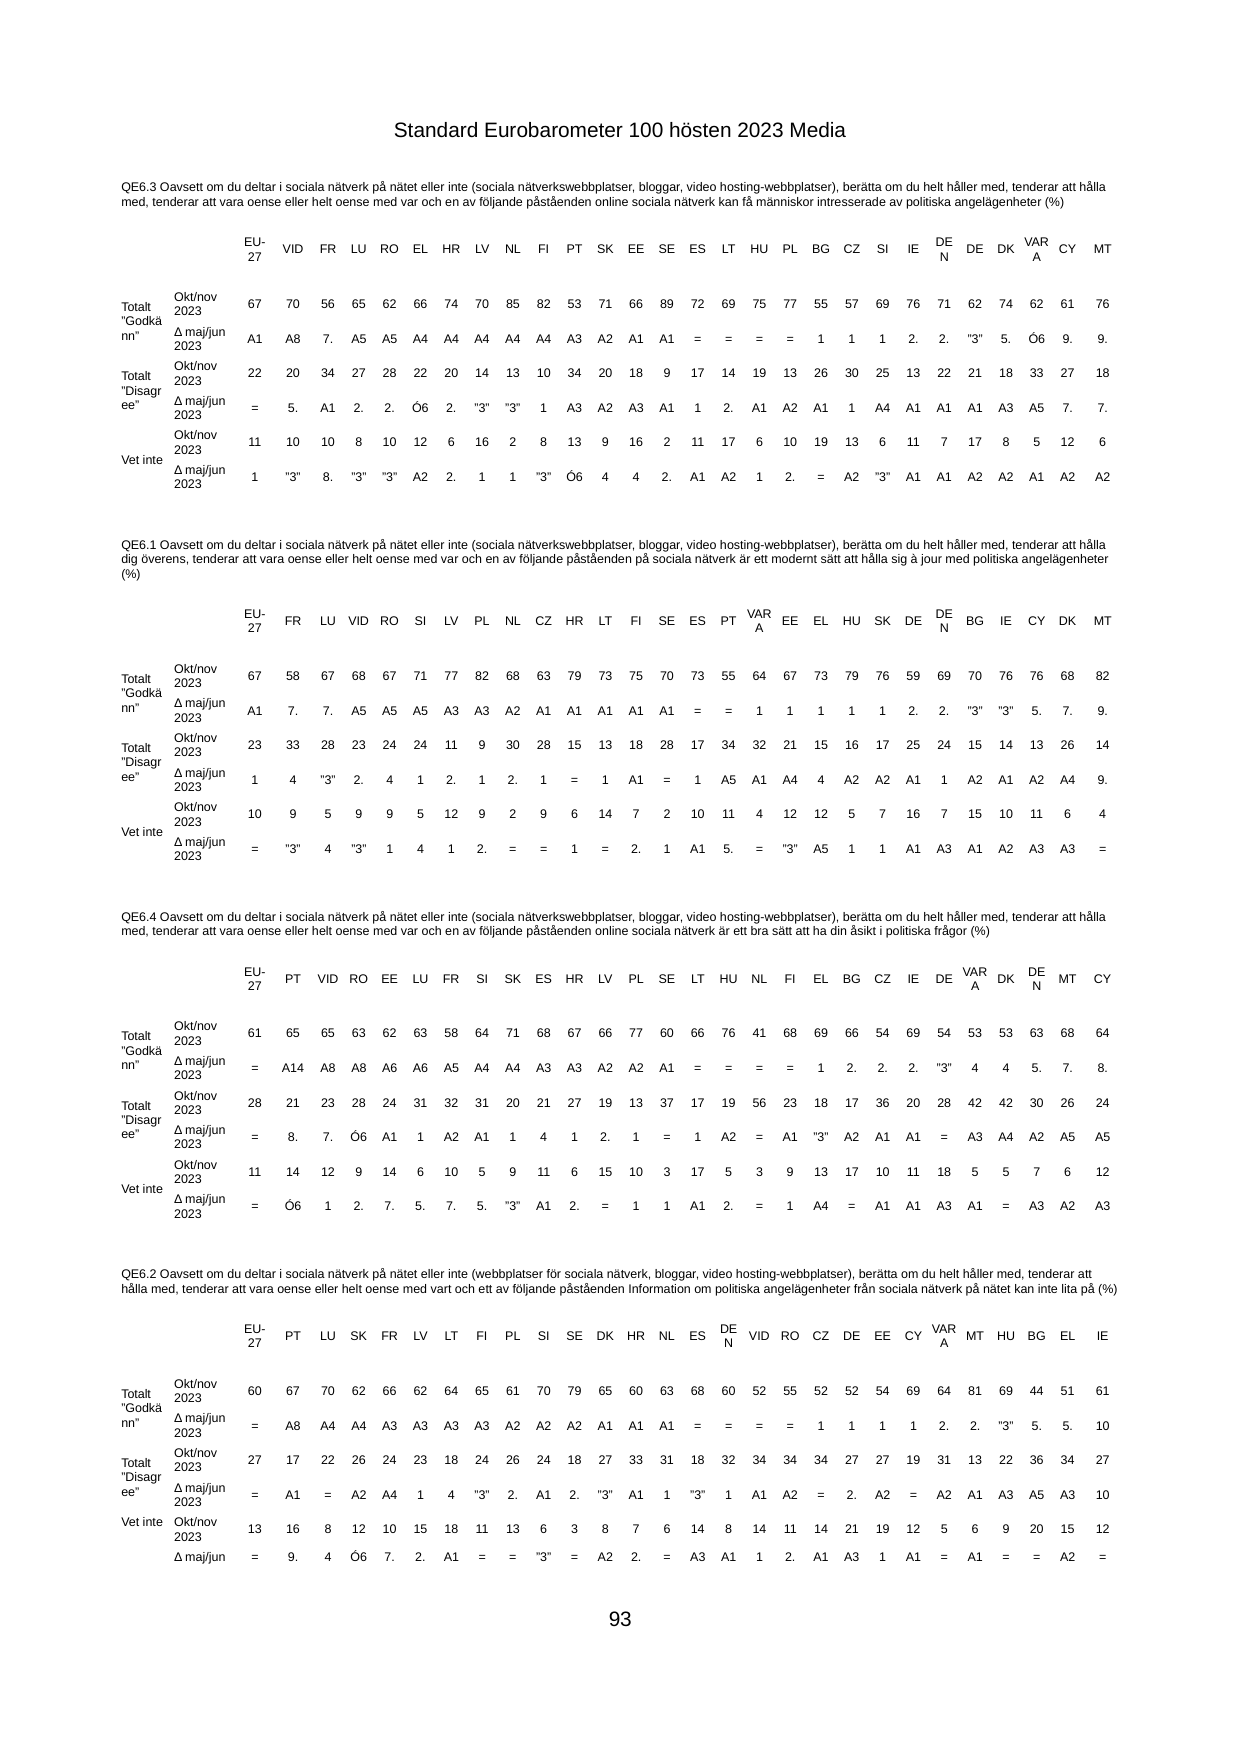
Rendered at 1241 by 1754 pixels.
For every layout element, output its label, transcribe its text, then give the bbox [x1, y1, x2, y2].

table_cell А2 [590, 1051, 621, 1085]
table_cell 4 [374, 762, 405, 797]
table_cell DE [898, 604, 928, 638]
table_cell [1021, 494, 1052, 514]
table_cell 10 [775, 425, 805, 459]
table_cell = [651, 1120, 682, 1154]
table_cell 2. [466, 831, 497, 866]
table_cell А3 [466, 1408, 497, 1443]
table_cell [528, 266, 559, 287]
table_cell 54 [867, 1016, 898, 1051]
table_cell А8 [343, 1051, 374, 1085]
table_cell 2. [436, 762, 466, 797]
table_cell А2 [590, 390, 621, 425]
table_cell [744, 1299, 774, 1319]
table_cell [867, 941, 898, 961]
table_cell CZ [528, 604, 559, 638]
table_cell [313, 514, 343, 534]
table_cell [559, 866, 590, 886]
table_cell [775, 866, 805, 886]
table_cell А1 [805, 1546, 836, 1567]
table_cell 61 [1083, 1374, 1122, 1408]
table_cell Totalt ”Disagree” [118, 1443, 171, 1512]
table_cell [929, 1224, 959, 1244]
table_cell А3 [405, 1408, 436, 1443]
table_cell 24 [528, 1443, 559, 1477]
table_cell 17 [713, 425, 744, 459]
table_cell ”3” [867, 460, 898, 494]
table_cell [836, 886, 867, 906]
table_cell = [590, 1189, 621, 1223]
table_cell 73 [590, 659, 621, 693]
table_cell 1 [651, 1189, 682, 1223]
table_cell А2 [929, 1477, 959, 1512]
table_cell 17 [836, 1085, 867, 1120]
table_cell 73 [805, 659, 836, 693]
table_cell 64 [929, 1374, 959, 1408]
table_cell 8 [590, 1512, 621, 1546]
table_cell EL [1052, 1319, 1083, 1353]
table_cell 13 [1021, 728, 1052, 762]
table_cell А2 [559, 1408, 590, 1443]
table_cell = [1083, 831, 1122, 866]
table_cell 69 [990, 1374, 1021, 1408]
table_cell 1 [836, 390, 867, 425]
table_cell [559, 1353, 590, 1373]
table_cell [651, 1299, 682, 1319]
table_cell [744, 584, 774, 604]
table_cell DK [590, 1319, 621, 1353]
table_cell 5 [466, 1154, 497, 1189]
table_cell 79 [836, 659, 867, 693]
table_cell 26 [805, 356, 836, 390]
table_cell 1 [867, 693, 898, 728]
table_cell 11 [898, 1154, 928, 1189]
table_cell [466, 638, 497, 658]
table_cell LT [436, 1319, 466, 1353]
table_cell [836, 212, 867, 232]
table_cell 2. [898, 321, 928, 356]
table_cell 79 [559, 659, 590, 693]
table_cell 76 [898, 287, 928, 321]
table_cell 5 [836, 797, 867, 831]
table_cell 13 [898, 356, 928, 390]
table_cell = [236, 1189, 273, 1223]
table_cell Δ maj/jun 2023 [171, 460, 236, 494]
table_cell PL [497, 1319, 528, 1353]
table_cell 1 [466, 762, 497, 797]
table_cell FI [528, 232, 559, 266]
table_cell 10 [1083, 1408, 1122, 1443]
table_cell Ó6 [273, 1189, 312, 1223]
table_cell [836, 1244, 867, 1264]
table_cell [621, 996, 651, 1016]
table_cell [805, 494, 836, 514]
table_cell [559, 1299, 590, 1319]
table_cell LU [313, 1319, 343, 1353]
table_cell [405, 514, 436, 534]
table_cell 17 [959, 425, 990, 459]
table_cell 2. [621, 831, 651, 866]
table_cell 4 [313, 1546, 343, 1567]
table_cell [590, 866, 621, 886]
table_cell 2. [836, 1051, 867, 1085]
table_cell SE [651, 604, 682, 638]
table_cell EE [867, 1319, 898, 1353]
table_cell Okt/nov 2023 [171, 425, 236, 459]
table_cell 1 [867, 831, 898, 866]
table_cell [466, 886, 497, 906]
table_cell [273, 266, 312, 287]
table_cell ”3” [990, 1408, 1021, 1443]
table_cell 19 [744, 356, 774, 390]
table_cell FR [374, 1319, 405, 1353]
table_cell А5 [436, 1051, 466, 1085]
table_cell [836, 1224, 867, 1244]
table_cell 55 [775, 1374, 805, 1408]
table_cell 1 [929, 762, 959, 797]
table_cell [1083, 941, 1122, 961]
table_cell [682, 266, 713, 287]
table_cell [621, 1224, 651, 1244]
table_cell [959, 1299, 990, 1319]
table_cell 16 [898, 797, 928, 831]
table_cell 27 [1052, 356, 1083, 390]
table_cell [343, 941, 374, 961]
table_cell 70 [959, 659, 990, 693]
table_cell А1 [898, 831, 928, 866]
table_cell [805, 266, 836, 287]
table_cell 7. [273, 693, 312, 728]
table_cell = [682, 321, 713, 356]
table_cell [528, 866, 559, 886]
table_cell [929, 584, 959, 604]
table_cell [436, 584, 466, 604]
table_cell 68 [1052, 1016, 1083, 1051]
table_cell [713, 941, 744, 961]
table_cell HR [559, 604, 590, 638]
table_cell [836, 1353, 867, 1373]
table_cell 24 [405, 728, 436, 762]
table_cell 14 [713, 356, 744, 390]
table_cell 76 [1083, 287, 1122, 321]
table_cell ”3” [497, 1189, 528, 1223]
table_cell 15 [590, 1154, 621, 1189]
table_cell [313, 494, 343, 514]
table_cell [959, 494, 990, 514]
table_cell [898, 1224, 928, 1244]
table_cell LT [682, 961, 713, 996]
table_cell PL [621, 961, 651, 996]
table_cell 4 [313, 831, 343, 866]
table_cell 71 [929, 287, 959, 321]
table_cell 8 [343, 425, 374, 459]
table_cell 13 [621, 1085, 651, 1120]
table_cell [929, 514, 959, 534]
table_cell 20 [436, 356, 466, 390]
table_cell 68 [775, 1016, 805, 1051]
table_cell А1 [959, 390, 990, 425]
table_cell 10 [273, 425, 312, 459]
table_cell [744, 514, 774, 534]
table_cell [1083, 494, 1122, 514]
table_cell 2. [621, 1546, 651, 1567]
table_cell [1021, 1224, 1052, 1244]
table_cell NL [744, 961, 774, 996]
table_cell [590, 514, 621, 534]
table_cell 63 [405, 1016, 436, 1051]
table_cell 6 [559, 1154, 590, 1189]
table_cell 13 [805, 1154, 836, 1189]
table_cell 52 [744, 1374, 774, 1408]
table_cell А1 [651, 693, 682, 728]
table_cell [621, 1353, 651, 1373]
table_cell А4 [528, 321, 559, 356]
table_cell [171, 1299, 236, 1319]
table_cell 1 [436, 831, 466, 866]
table_cell Δ maj/jun 2023 [171, 1408, 236, 1443]
table_cell [466, 514, 497, 534]
table_cell [118, 494, 171, 514]
table_cell 24 [374, 1085, 405, 1120]
table_cell [590, 638, 621, 658]
table_cell [744, 886, 774, 906]
table_cell Ó6 [559, 460, 590, 494]
table_cell SI [405, 604, 436, 638]
table_cell 20 [898, 1085, 928, 1120]
table_cell 73 [682, 659, 713, 693]
table_cell = [559, 762, 590, 797]
table_cell 2. [867, 1051, 898, 1085]
table_cell А4 [497, 1051, 528, 1085]
table_cell [374, 941, 405, 961]
table_cell А1 [867, 1189, 898, 1223]
table_cell [775, 494, 805, 514]
table_cell SK [590, 232, 621, 266]
table_cell 68 [528, 1016, 559, 1051]
table_cell [713, 1299, 744, 1319]
table_cell [867, 1224, 898, 1244]
table_cell [867, 1353, 898, 1373]
table_cell LT [713, 232, 744, 266]
table_cell 17 [682, 356, 713, 390]
table_cell Okt/nov 2023 [171, 1374, 236, 1408]
table_cell [374, 1244, 405, 1264]
table_cell [171, 212, 236, 232]
table_cell 22 [929, 356, 959, 390]
table_cell [436, 1224, 466, 1244]
table_cell 62 [405, 1374, 436, 1408]
table_cell = [744, 1120, 774, 1154]
table_cell 17 [867, 728, 898, 762]
table_cell ”3” [466, 390, 497, 425]
table_cell 10 [374, 425, 405, 459]
table_cell 7 [1021, 1154, 1052, 1189]
table_cell = [497, 831, 528, 866]
table_cell [466, 1244, 497, 1264]
table_cell [805, 1353, 836, 1373]
table_cell 70 [313, 1374, 343, 1408]
table_cell 74 [436, 287, 466, 321]
table_cell 7 [621, 1512, 651, 1546]
table_cell 66 [374, 1374, 405, 1408]
table_cell 14 [805, 1512, 836, 1546]
table_cell 1 [374, 831, 405, 866]
table_cell EL [805, 961, 836, 996]
table_cell [559, 212, 590, 232]
table_cell 52 [805, 1374, 836, 1408]
table_cell [959, 212, 990, 232]
table_cell [171, 941, 236, 961]
table_cell [959, 996, 990, 1016]
table_cell [651, 638, 682, 658]
table_cell 23 [775, 1085, 805, 1120]
table_cell 82 [466, 659, 497, 693]
table_cell 12 [1083, 1512, 1122, 1546]
table_cell А1 [898, 390, 928, 425]
table_cell 5. [1021, 693, 1052, 728]
table_cell [590, 1353, 621, 1373]
table_cell А1 [959, 1546, 990, 1567]
table_cell 6 [559, 797, 590, 831]
table_cell 67 [775, 659, 805, 693]
table_cell 67 [559, 1016, 590, 1051]
table_cell ”3” [682, 1477, 713, 1512]
table_cell 20 [497, 1085, 528, 1120]
table_cell 10 [990, 797, 1021, 831]
table_cell 7 [621, 797, 651, 831]
table_cell 71 [590, 287, 621, 321]
table_cell [590, 1244, 621, 1264]
table_cell 2. [898, 1051, 928, 1085]
table_cell ”3” [805, 1120, 836, 1154]
table_cell [990, 866, 1021, 886]
table_cell А1 [775, 1120, 805, 1154]
table_cell 6 [436, 425, 466, 459]
table_cell [713, 886, 744, 906]
table_cell 62 [343, 1374, 374, 1408]
table_cell [497, 866, 528, 886]
table_cell [171, 1244, 236, 1264]
table_cell [497, 514, 528, 534]
table_cell 2. [713, 1189, 744, 1223]
table_cell [559, 638, 590, 658]
table_cell 34 [313, 356, 343, 390]
table_cell 71 [405, 659, 436, 693]
table_cell Totalt ”Godkänn” [118, 1374, 171, 1443]
table_cell PT [559, 232, 590, 266]
table_cell [236, 1353, 273, 1373]
table_cell 15 [559, 728, 590, 762]
table_cell [171, 494, 236, 514]
table_cell [898, 996, 928, 1016]
table_cell 26 [343, 1443, 374, 1477]
table_cell [836, 266, 867, 287]
table_cell 12 [313, 1154, 343, 1189]
table_cell 2 [651, 797, 682, 831]
table_cell LU [405, 961, 436, 996]
table_cell [651, 941, 682, 961]
table_cell 6 [959, 1512, 990, 1546]
table_cell 27 [836, 1443, 867, 1477]
table_cell [343, 212, 374, 232]
table_cell [118, 638, 171, 658]
table_cell [929, 941, 959, 961]
table_cell SK [343, 1319, 374, 1353]
table_cell 69 [929, 659, 959, 693]
table_cell [374, 638, 405, 658]
table_cell [273, 996, 312, 1016]
table_cell 66 [682, 1016, 713, 1051]
table_cell 60 [713, 1374, 744, 1408]
table_cell 4 [1083, 797, 1122, 831]
table_cell А3 [559, 1051, 590, 1085]
table_cell 2. [405, 1546, 436, 1567]
table_cell [898, 494, 928, 514]
table_cell [836, 1299, 867, 1319]
table_cell EU-27 [236, 232, 273, 266]
table_cell 69 [867, 287, 898, 321]
table_cell А3 [466, 693, 497, 728]
table_cell А5 [374, 693, 405, 728]
table_cell А3 [682, 1546, 713, 1567]
table_cell [1083, 1299, 1122, 1319]
table_cell [959, 584, 990, 604]
table_cell [621, 638, 651, 658]
table_cell [651, 886, 682, 906]
table_cell [313, 1244, 343, 1264]
table_cell ”3” [775, 831, 805, 866]
table_cell 11 [436, 728, 466, 762]
table_cell 68 [682, 1374, 713, 1408]
table_cell 76 [713, 1016, 744, 1051]
table_cell А8 [273, 321, 312, 356]
table_cell Δ maj/jun 2023 [171, 1120, 236, 1154]
table_cell А4 [343, 1408, 374, 1443]
table_cell 6 [651, 1512, 682, 1546]
table_cell 22 [313, 1443, 343, 1477]
table_cell 10 [313, 425, 343, 459]
table_cell 53 [559, 287, 590, 321]
table_cell DEN [713, 1319, 744, 1353]
table_cell [436, 1353, 466, 1373]
table_cell [805, 1244, 836, 1264]
table_cell IE [1083, 1319, 1122, 1353]
table_cell MT [1083, 604, 1122, 638]
table_cell 5 [990, 1154, 1021, 1189]
table_cell [528, 886, 559, 906]
table_cell 18 [621, 356, 651, 390]
table_cell 6 [1052, 1154, 1083, 1189]
table_cell [118, 996, 171, 1016]
table_cell [682, 866, 713, 886]
table_cell [171, 1319, 236, 1353]
table_cell [929, 266, 959, 287]
table_cell 1 [805, 1408, 836, 1443]
table_cell [1021, 886, 1052, 906]
table_cell QE6.1 Oavsett om du deltar i sociala nätverk på nätet eller inte (sociala nätverkswebbplatser, bloggar, video hosting-webbplatser), berätta om du helt håller med, tenderar att hålla dig överens, tenderar att vara oense eller helt oense med var och en av följande påståenden på sociala nätverk är ett modernt sätt att hålla sig à jour med politiska angelägenheter (%) [118, 535, 1122, 583]
table_cell 58 [436, 1016, 466, 1051]
table_cell [528, 1244, 559, 1264]
table_cell 9 [990, 1512, 1021, 1546]
table_cell 1 [867, 321, 898, 356]
table_cell 10 [682, 797, 713, 831]
table_cell [118, 1224, 171, 1244]
table_cell [171, 961, 236, 996]
table_cell [497, 1244, 528, 1264]
table_cell [1083, 1224, 1122, 1244]
table_cell [744, 941, 774, 961]
table_cell А5 [343, 693, 374, 728]
table_cell 1 [590, 762, 621, 797]
table_cell [1021, 514, 1052, 534]
table_cell [374, 1353, 405, 1373]
table_cell 21 [528, 1085, 559, 1120]
table_cell 27 [559, 1085, 590, 1120]
table_cell 62 [1021, 287, 1052, 321]
table_cell [497, 886, 528, 906]
table_cell [273, 941, 312, 961]
table_cell = [836, 1189, 867, 1223]
table_cell 1 [744, 693, 774, 728]
table_cell 54 [929, 1016, 959, 1051]
table_cell 31 [651, 1443, 682, 1477]
table_cell 69 [898, 1374, 928, 1408]
table_cell [898, 584, 928, 604]
table_cell 1 [775, 693, 805, 728]
table_cell [236, 941, 273, 961]
table_cell [171, 866, 236, 886]
table_cell 1 [744, 1546, 774, 1567]
table_cell SK [497, 961, 528, 996]
table_cell 65 [343, 287, 374, 321]
table_cell [374, 886, 405, 906]
table_cell А1 [590, 1408, 621, 1443]
table_cell [990, 212, 1021, 232]
table_cell [436, 638, 466, 658]
table_cell 63 [1021, 1016, 1052, 1051]
table_cell [590, 941, 621, 961]
table_cell [236, 514, 273, 534]
table_cell [929, 886, 959, 906]
table_cell 1 [621, 1189, 651, 1223]
table_cell [236, 1299, 273, 1319]
table_cell [559, 1244, 590, 1264]
table_cell А1 [898, 1546, 928, 1567]
table_cell EL [805, 604, 836, 638]
table_cell 32 [713, 1443, 744, 1477]
table_cell = [990, 1546, 1021, 1567]
table_cell 21 [273, 1085, 312, 1120]
table_cell [1021, 941, 1052, 961]
table_cell [236, 212, 273, 232]
table_cell [343, 996, 374, 1016]
table_cell = [651, 762, 682, 797]
table_cell [171, 514, 236, 534]
table_cell ”3” [466, 1477, 497, 1512]
table_cell Okt/nov 2023 [171, 1016, 236, 1051]
table_cell [343, 1224, 374, 1244]
table_cell [466, 212, 497, 232]
table_cell 61 [1052, 287, 1083, 321]
table_cell [898, 212, 928, 232]
table_cell [836, 941, 867, 961]
table_cell MT [1052, 961, 1083, 996]
table_cell 25 [867, 356, 898, 390]
table_cell [651, 996, 682, 1016]
table_cell 15 [1052, 1512, 1083, 1546]
table_cell LU [313, 604, 343, 638]
table_cell 70 [273, 287, 312, 321]
table_cell 7. [1052, 693, 1083, 728]
table_cell LV [405, 1319, 436, 1353]
table_cell [374, 584, 405, 604]
table_cell QE6.2 Oavsett om du deltar i sociala nätverk på nätet eller inte (webbplatser för sociala nätverk, bloggar, video hosting-webbplatser), berätta om du helt håller med, tenderar att hålla med, tenderar att vara oense eller helt oense med vart och ett av följande påståenden Information om politiska angelägenheter från sociala nätverk på nätet kan inte lita på (%) [118, 1264, 1122, 1298]
table_cell = [713, 1408, 744, 1443]
table_cell 9 [528, 797, 559, 831]
table_cell [959, 1244, 990, 1264]
table_cell [867, 266, 898, 287]
table_cell 56 [313, 287, 343, 321]
table_cell Okt/nov 2023 [171, 356, 236, 390]
table_cell 19 [867, 1512, 898, 1546]
table_cell А1 [682, 460, 713, 494]
table_cell 9. [1083, 762, 1122, 797]
table_cell 18 [559, 1443, 590, 1477]
table_cell [1021, 1353, 1052, 1373]
table_cell [990, 1224, 1021, 1244]
table_cell 12 [405, 425, 436, 459]
table_cell А1 [651, 1408, 682, 1443]
table_cell А1 [805, 390, 836, 425]
table_cell [744, 638, 774, 658]
table_cell 20 [590, 356, 621, 390]
table_cell = [590, 831, 621, 866]
table_cell Okt/nov 2023 [171, 1154, 236, 1189]
table_cell ”3” [313, 762, 343, 797]
table_cell 6 [744, 425, 774, 459]
table_cell EU-27 [236, 604, 273, 638]
table_cell [1052, 996, 1083, 1016]
table_cell [651, 1353, 682, 1373]
table_cell Ó6 [343, 1546, 374, 1567]
table_cell [898, 941, 928, 961]
table_cell [171, 1224, 236, 1244]
table_cell [651, 266, 682, 287]
table_cell 11 [528, 1154, 559, 1189]
table_cell 2. [343, 762, 374, 797]
table_cell RO [343, 961, 374, 996]
table_cell SI [466, 961, 497, 996]
table_cell ”3” [590, 1477, 621, 1512]
table_cell А2 [867, 762, 898, 797]
table_cell = [236, 1120, 273, 1154]
table_cell [497, 266, 528, 287]
table_cell ES [682, 232, 713, 266]
table_cell А1 [621, 1408, 651, 1443]
table_cell QE6.4 Oavsett om du deltar i sociala nätverk på nätet eller inte (sociala nätverkswebbplatser, bloggar, video hosting-webbplatser), berätta om du helt håller med, tenderar att hålla med, tenderar att vara oense eller helt oense med var och en av följande påståenden online sociala nätverk är ett bra sätt att ha din åsikt i politiska frågor (%) [118, 906, 1122, 941]
table_cell [118, 584, 171, 604]
table_cell SE [651, 232, 682, 266]
table_cell LV [466, 232, 497, 266]
table_cell [559, 996, 590, 1016]
table_cell [466, 1224, 497, 1244]
table_cell А1 [273, 1477, 312, 1512]
table_cell 66 [590, 1016, 621, 1051]
table_cell [621, 514, 651, 534]
table_cell 5 [959, 1154, 990, 1189]
table_cell 1 [867, 1546, 898, 1567]
table_cell 11 [775, 1512, 805, 1546]
table_cell 2 [497, 425, 528, 459]
table_cell 13 [590, 728, 621, 762]
table_cell [1083, 266, 1122, 287]
table_cell [405, 1244, 436, 1264]
table_cell CY [1052, 232, 1083, 266]
table_cell [775, 638, 805, 658]
table_cell [436, 886, 466, 906]
table_cell ”3” [343, 460, 374, 494]
table_cell [990, 638, 1021, 658]
table_cell 14 [1083, 728, 1122, 762]
table_cell [436, 494, 466, 514]
table_cell [1021, 584, 1052, 604]
table_cell 1 [313, 1189, 343, 1223]
table_cell VID [343, 604, 374, 638]
table_cell [171, 996, 236, 1016]
table_cell [898, 866, 928, 886]
table_cell 72 [682, 287, 713, 321]
table_cell [497, 941, 528, 961]
table_cell А5 [1052, 1120, 1083, 1154]
table_cell 62 [959, 287, 990, 321]
table_cell А2 [590, 321, 621, 356]
table_cell 36 [1021, 1443, 1052, 1477]
table_cell = [651, 1546, 682, 1567]
table_cell 1 [836, 831, 867, 866]
table_cell [990, 266, 1021, 287]
table_cell [959, 886, 990, 906]
table_cell [436, 1244, 466, 1264]
table_cell 18 [621, 728, 651, 762]
table_cell 34 [1052, 1443, 1083, 1477]
table_cell 25 [898, 728, 928, 762]
table_cell Okt/nov 2023 [171, 287, 236, 321]
table_cell BG [959, 604, 990, 638]
table_cell 11 [236, 1154, 273, 1189]
table_cell [374, 514, 405, 534]
table_cell [898, 1299, 928, 1319]
table_cell 2. [497, 1477, 528, 1512]
table_cell 60 [236, 1374, 273, 1408]
table_cell [466, 1299, 497, 1319]
table_cell 14 [590, 797, 621, 831]
table_cell 1 [651, 1477, 682, 1512]
table_cell = [805, 1477, 836, 1512]
table_cell [1083, 212, 1122, 232]
table_cell Okt/nov 2023 [171, 797, 236, 831]
table_cell [1052, 584, 1083, 604]
table_cell А1 [682, 1189, 713, 1223]
table_cell [118, 961, 171, 996]
table_cell [713, 996, 744, 1016]
table_cell 23 [343, 728, 374, 762]
table_cell [959, 266, 990, 287]
table_cell HR [621, 1319, 651, 1353]
table_cell [744, 866, 774, 886]
table_cell ES [682, 1319, 713, 1353]
table_cell А3 [1083, 1189, 1122, 1223]
table_cell 22 [236, 356, 273, 390]
table_cell 2. [559, 1477, 590, 1512]
table_cell [273, 1244, 312, 1264]
table_cell [118, 514, 171, 534]
table_cell А2 [1052, 1546, 1083, 1567]
table_cell 67 [374, 659, 405, 693]
table_cell А3 [559, 321, 590, 356]
table_cell 6 [1052, 797, 1083, 831]
table_cell 37 [651, 1085, 682, 1120]
table_cell 16 [621, 425, 651, 459]
table_cell [374, 996, 405, 1016]
table_cell 69 [898, 1016, 928, 1051]
table_cell 42 [959, 1085, 990, 1120]
table_cell 17 [836, 1154, 867, 1189]
table_cell [744, 494, 774, 514]
table_cell А2 [959, 762, 990, 797]
table_cell А8 [313, 1051, 343, 1085]
table_cell [805, 996, 836, 1016]
table_cell [313, 866, 343, 886]
table_cell 9. [1083, 693, 1122, 728]
table_cell 4 [436, 1477, 466, 1512]
table_cell = [713, 321, 744, 356]
table_cell 67 [236, 659, 273, 693]
table_cell 26 [1052, 1085, 1083, 1120]
table_cell 9 [466, 728, 497, 762]
table_cell А2 [343, 1477, 374, 1512]
table_cell [528, 996, 559, 1016]
table_cell 12 [805, 797, 836, 831]
table_cell А4 [405, 321, 436, 356]
table_cell [118, 1299, 171, 1319]
table_cell 2. [559, 1189, 590, 1223]
table_cell 28 [343, 1085, 374, 1120]
table_cell PT [273, 961, 312, 996]
table_cell [990, 514, 1021, 534]
table_cell А1 [898, 1189, 928, 1223]
table_cell [898, 1353, 928, 1373]
table_cell [559, 584, 590, 604]
table_cell А4 [775, 762, 805, 797]
table_cell [775, 266, 805, 287]
table_cell 20 [1021, 1512, 1052, 1546]
table_cell Totalt ”Godkänn” [118, 1016, 171, 1085]
table_cell 11 [466, 1512, 497, 1546]
table_cell Δ maj/jun 2023 [171, 1189, 236, 1223]
table_cell А5 [405, 693, 436, 728]
table_cell [682, 996, 713, 1016]
table_cell [497, 1224, 528, 1244]
table_cell [436, 866, 466, 886]
table_cell [313, 996, 343, 1016]
table_cell 7. [313, 1120, 343, 1154]
table_cell DE [929, 961, 959, 996]
table_cell 68 [1052, 659, 1083, 693]
table_cell 65 [273, 1016, 312, 1051]
table_cell [744, 1224, 774, 1244]
table_cell А1 [651, 1051, 682, 1085]
table_cell Okt/nov 2023 [171, 1512, 236, 1546]
table_cell DEN [929, 232, 959, 266]
table_cell [651, 584, 682, 604]
table_cell Δ maj/jun 2023 [171, 831, 236, 866]
table_cell [273, 584, 312, 604]
table_cell [1021, 266, 1052, 287]
table_cell BG [1021, 1319, 1052, 1353]
table_cell 18 [436, 1512, 466, 1546]
table_cell А4 [990, 1120, 1021, 1154]
table_cell 1 [775, 1189, 805, 1223]
table_cell [528, 494, 559, 514]
table_cell [990, 1353, 1021, 1373]
table_cell [1083, 638, 1122, 658]
table_cell [528, 941, 559, 961]
table_cell [867, 866, 898, 886]
table_cell = [744, 1051, 774, 1085]
table_cell А3 [990, 390, 1021, 425]
table_cell А2 [528, 1408, 559, 1443]
table_cell 27 [1083, 1443, 1122, 1477]
table_cell = [744, 831, 774, 866]
table_cell [713, 266, 744, 287]
table_cell А5 [1021, 1477, 1052, 1512]
table_cell PT [713, 604, 744, 638]
table_cell А1 [236, 321, 273, 356]
table_cell [374, 266, 405, 287]
table_cell = [236, 831, 273, 866]
table_cell [1083, 1353, 1122, 1373]
table_cell PL [775, 232, 805, 266]
table_cell 2. [374, 390, 405, 425]
table_cell Ó6 [1021, 321, 1052, 356]
table_cell 22 [990, 1443, 1021, 1477]
table_cell [1052, 1224, 1083, 1244]
table_cell [682, 584, 713, 604]
table_cell [805, 1299, 836, 1319]
table_cell [929, 494, 959, 514]
table_cell 60 [651, 1016, 682, 1051]
table_cell [436, 266, 466, 287]
table_cell = [929, 1120, 959, 1154]
table_cell = [236, 1546, 273, 1567]
table_header QE6.3 Oavsett om du deltar i sociala nätverk på nätet eller inte (sociala nätverkswebbplatser, bloggar, video hosting-webbplatser), berätta om du helt håller med, tenderar att hålla med, tenderar att vara oense eller helt oense med var och en av följande påståenden online sociala nätverk kan få människor intresserade av politiska angelägenheter (%) [118, 177, 1122, 212]
table_cell [374, 866, 405, 886]
table_cell 1 [744, 460, 774, 494]
table_cell 24 [466, 1443, 497, 1477]
table_cell 82 [1083, 659, 1122, 693]
table_cell 5 [313, 797, 343, 831]
table_cell [343, 514, 374, 534]
table_cell 51 [1052, 1374, 1083, 1408]
table_cell 2. [929, 693, 959, 728]
table_cell 63 [528, 659, 559, 693]
table_cell А2 [1083, 460, 1122, 494]
table_cell 77 [621, 1016, 651, 1051]
table_cell 59 [898, 659, 928, 693]
table_cell [528, 584, 559, 604]
table_cell [405, 638, 436, 658]
table_cell 4 [273, 762, 312, 797]
table_cell А4 [466, 1051, 497, 1085]
table_cell [405, 584, 436, 604]
table_cell 1 [405, 1120, 436, 1154]
table_cell [682, 941, 713, 961]
table_cell [1021, 866, 1052, 886]
table_cell А3 [1052, 1477, 1083, 1512]
table_cell [682, 1299, 713, 1319]
table_cell 55 [713, 659, 744, 693]
table_cell [236, 638, 273, 658]
table_cell DEN [1021, 961, 1052, 996]
table_cell 5. [1052, 1408, 1083, 1443]
table_cell А3 [1052, 831, 1083, 866]
table_cell 11 [682, 425, 713, 459]
table_cell А2 [713, 1120, 744, 1154]
table_cell 1 [621, 1120, 651, 1154]
table_cell 2. [436, 390, 466, 425]
table_cell [497, 584, 528, 604]
table_cell 14 [990, 728, 1021, 762]
table_cell [343, 886, 374, 906]
table_cell 67 [236, 287, 273, 321]
table_cell А2 [621, 1051, 651, 1085]
table_cell [343, 638, 374, 658]
table_cell 2. [713, 390, 744, 425]
table_cell [682, 638, 713, 658]
table_cell [1021, 638, 1052, 658]
table_cell [1052, 1299, 1083, 1319]
table_cell 34 [559, 356, 590, 390]
table_cell А3 [990, 1477, 1021, 1512]
table_cell А1 [744, 390, 774, 425]
table_cell VARA [744, 604, 774, 638]
table_cell [343, 1353, 374, 1373]
table_cell 11 [898, 425, 928, 459]
table_cell А1 [744, 762, 774, 797]
table_cell HU [836, 604, 867, 638]
table_cell LT [590, 604, 621, 638]
table_cell [929, 638, 959, 658]
table_cell 11 [1021, 797, 1052, 831]
table_cell А2 [836, 460, 867, 494]
table_cell 4 [621, 460, 651, 494]
table_cell = [929, 1546, 959, 1567]
table_cell [1052, 1244, 1083, 1264]
table_cell 2. [775, 1546, 805, 1567]
table_cell А1 [959, 831, 990, 866]
table_cell 7. [1052, 390, 1083, 425]
table_cell А6 [405, 1051, 436, 1085]
table_cell [436, 1299, 466, 1319]
table_cell [990, 941, 1021, 961]
table_cell DK [990, 961, 1021, 996]
table_cell А2 [590, 1546, 621, 1567]
table_cell Ó6 [405, 390, 436, 425]
table_cell [559, 941, 590, 961]
table_cell 16 [466, 425, 497, 459]
table_cell [118, 212, 171, 232]
table_cell [436, 514, 466, 534]
table_cell А1 [313, 390, 343, 425]
table_cell 31 [466, 1085, 497, 1120]
table_cell А4 [374, 1477, 405, 1512]
table_cell [343, 1299, 374, 1319]
table_cell 23 [236, 728, 273, 762]
table_cell [867, 1244, 898, 1264]
table_cell А2 [1021, 762, 1052, 797]
table_cell [621, 1299, 651, 1319]
table_cell 7. [313, 321, 343, 356]
table_cell [528, 638, 559, 658]
table_cell [466, 1353, 497, 1373]
table_cell [959, 941, 990, 961]
table_cell 23 [405, 1443, 436, 1477]
table_cell 1 [405, 762, 436, 797]
table_cell = [682, 1051, 713, 1085]
table_cell VARA [1021, 232, 1052, 266]
table_cell VID [744, 1319, 774, 1353]
table_cell 56 [744, 1085, 774, 1120]
table_cell [405, 1224, 436, 1244]
table_cell 1 [651, 831, 682, 866]
table_cell [405, 996, 436, 1016]
table_cell 52 [836, 1374, 867, 1408]
table_cell [273, 494, 312, 514]
table_cell 79 [559, 1374, 590, 1408]
table_cell [775, 1244, 805, 1264]
table_cell 9 [590, 425, 621, 459]
table_cell HR [436, 232, 466, 266]
table_cell [775, 886, 805, 906]
table_cell NL [651, 1319, 682, 1353]
table_cell [959, 1353, 990, 1373]
table_cell 8 [713, 1512, 744, 1546]
table_cell А2 [990, 831, 1021, 866]
table_cell [171, 266, 236, 287]
table_cell [713, 1224, 744, 1244]
table_cell [929, 996, 959, 1016]
table_cell 13 [836, 425, 867, 459]
table_cell [343, 1244, 374, 1264]
table_cell 5. [273, 390, 312, 425]
table_cell 1 [713, 1477, 744, 1512]
table_cell [990, 1244, 1021, 1264]
table_cell [236, 866, 273, 886]
table_cell 75 [621, 659, 651, 693]
table_cell 3 [744, 1154, 774, 1189]
table_cell [713, 1353, 744, 1373]
table_cell 1 [867, 1408, 898, 1443]
table_cell [1021, 996, 1052, 1016]
table_cell Totalt ”Godkänn” [118, 659, 171, 728]
table_cell [313, 212, 343, 232]
table_cell 68 [497, 659, 528, 693]
table_cell А1 [651, 321, 682, 356]
table_cell А2 [497, 1408, 528, 1443]
table_cell [497, 1353, 528, 1373]
table_cell = [744, 1189, 774, 1223]
table_cell [651, 212, 682, 232]
table_cell [528, 1224, 559, 1244]
table_cell [405, 866, 436, 886]
table_cell А3 [436, 1408, 466, 1443]
table_cell [621, 941, 651, 961]
table_cell [805, 584, 836, 604]
table_cell Vet inte [118, 1512, 171, 1567]
table_cell 13 [236, 1512, 273, 1546]
table_cell 1 [466, 460, 497, 494]
table_cell 67 [273, 1374, 312, 1408]
table_cell EL [405, 232, 436, 266]
table_cell [836, 866, 867, 886]
table_cell 14 [466, 356, 497, 390]
table_cell 10 [436, 1154, 466, 1189]
table_cell 2 [497, 797, 528, 831]
table_cell [990, 886, 1021, 906]
table_cell [343, 584, 374, 604]
table_cell [713, 212, 744, 232]
table_cell 4 [744, 797, 774, 831]
table_cell 31 [405, 1085, 436, 1120]
table_cell 89 [651, 287, 682, 321]
table_cell [528, 514, 559, 534]
table_cell 23 [313, 1085, 343, 1120]
table_cell 1 [559, 831, 590, 866]
table_cell ”3” [959, 321, 990, 356]
table_cell А1 [959, 1477, 990, 1512]
table_cell CY [898, 1319, 928, 1353]
table_cell [990, 996, 1021, 1016]
table_cell [713, 584, 744, 604]
table_cell 32 [744, 728, 774, 762]
table_cell 7. [374, 1189, 405, 1223]
table_cell [497, 996, 528, 1016]
table_cell А1 [528, 1477, 559, 1512]
table_cell 2. [436, 460, 466, 494]
table_cell 9 [466, 797, 497, 831]
table_cell VARA [929, 1319, 959, 1353]
table_cell [990, 1299, 1021, 1319]
table_cell [959, 866, 990, 886]
table_cell А3 [559, 390, 590, 425]
table_cell [374, 1224, 405, 1244]
table_cell 17 [682, 728, 713, 762]
table_cell [405, 1299, 436, 1319]
table_cell 24 [374, 728, 405, 762]
table_cell [236, 1244, 273, 1264]
table_cell А2 [1052, 1189, 1083, 1223]
table_cell [436, 941, 466, 961]
table_cell [867, 1299, 898, 1319]
table_cell [313, 886, 343, 906]
table_cell [805, 1224, 836, 1244]
table_cell = [898, 1477, 928, 1512]
table_cell [273, 886, 312, 906]
table_cell [466, 494, 497, 514]
table_cell [273, 514, 312, 534]
table_cell BG [836, 961, 867, 996]
table_cell А4 [466, 321, 497, 356]
table_cell [1083, 584, 1122, 604]
table_cell 16 [273, 1512, 312, 1546]
table_cell [118, 1353, 171, 1373]
table_cell LV [436, 604, 466, 638]
table_cell CZ [805, 1319, 836, 1353]
table_cell [805, 212, 836, 232]
table_cell LU [343, 232, 374, 266]
table_cell 5. [1021, 1408, 1052, 1443]
table_cell [867, 514, 898, 534]
table_cell А3 [1021, 1189, 1052, 1223]
table_cell Okt/nov 2023 [171, 1085, 236, 1120]
table_cell 53 [959, 1016, 990, 1051]
table_cell Vet inte [118, 425, 171, 494]
table_cell 41 [744, 1016, 774, 1051]
table_cell 1 [805, 321, 836, 356]
table_cell 70 [651, 659, 682, 693]
table_cell 63 [651, 1374, 682, 1408]
table_cell 61 [236, 1016, 273, 1051]
table_cell SK [867, 604, 898, 638]
table_cell 1 [236, 460, 273, 494]
table_cell 64 [1083, 1016, 1122, 1051]
table_cell 64 [744, 659, 774, 693]
table_cell 64 [466, 1016, 497, 1051]
table_cell А1 [621, 693, 651, 728]
table_cell А1 [867, 1120, 898, 1154]
table_cell 13 [497, 356, 528, 390]
table_cell 15 [959, 797, 990, 831]
table_cell 9. [1052, 321, 1083, 356]
table_cell Totalt ”Disagree” [118, 356, 171, 425]
table_cell А5 [343, 321, 374, 356]
table_cell [590, 996, 621, 1016]
table_cell [621, 212, 651, 232]
table_cell А1 [651, 390, 682, 425]
table_cell 66 [621, 287, 651, 321]
table_cell [273, 1299, 312, 1319]
table_cell [621, 1244, 651, 1264]
table_cell ES [528, 961, 559, 996]
table_cell 61 [497, 1374, 528, 1408]
table_cell [590, 886, 621, 906]
table_cell FR [436, 961, 466, 996]
table_cell Δ maj/jun 2023 [171, 321, 236, 356]
table_cell 62 [374, 1016, 405, 1051]
table_cell CY [1083, 961, 1122, 996]
table_cell 17 [273, 1443, 312, 1477]
table_cell [744, 212, 774, 232]
table_cell = [466, 1546, 497, 1567]
table_cell 11 [713, 797, 744, 831]
table_cell [959, 638, 990, 658]
table_cell ”3” [273, 460, 312, 494]
table_cell 1 [836, 693, 867, 728]
table_cell 34 [713, 728, 744, 762]
table_cell 67 [313, 659, 343, 693]
table_cell 33 [273, 728, 312, 762]
table_cell 30 [497, 728, 528, 762]
table_cell [1052, 1353, 1083, 1373]
table_cell 60 [621, 1374, 651, 1408]
table_cell [1083, 996, 1122, 1016]
table_cell 28 [236, 1085, 273, 1120]
table_cell [621, 494, 651, 514]
table_cell А1 [959, 1189, 990, 1223]
table_cell 81 [959, 1374, 990, 1408]
table_cell [836, 514, 867, 534]
table_cell 10 [236, 797, 273, 831]
table_cell А1 [528, 1189, 559, 1223]
table_cell А2 [867, 1477, 898, 1512]
table_cell [313, 1353, 343, 1373]
table_cell А2 [1021, 1120, 1052, 1154]
table_cell [867, 584, 898, 604]
table_cell 5. [405, 1189, 436, 1223]
table_cell А2 [436, 1120, 466, 1154]
table_cell FR [313, 232, 343, 266]
table_cell 77 [775, 287, 805, 321]
table_cell [898, 266, 928, 287]
table_cell DK [990, 232, 1021, 266]
table_cell 54 [867, 1374, 898, 1408]
table_cell = [775, 1408, 805, 1443]
table_cell [836, 584, 867, 604]
table_cell А2 [836, 762, 867, 797]
table_cell [959, 514, 990, 534]
table_cell 1 [405, 1477, 436, 1512]
table_cell EE [621, 232, 651, 266]
table_cell А1 [621, 321, 651, 356]
table_cell [171, 886, 236, 906]
table_cell А3 [929, 831, 959, 866]
table_cell 8. [1083, 1051, 1122, 1085]
table_cell PT [273, 1319, 312, 1353]
table_cell 12 [1052, 425, 1083, 459]
table_cell [313, 1299, 343, 1319]
table_cell А1 [559, 693, 590, 728]
table_cell 19 [898, 1443, 928, 1477]
table_cell HU [744, 232, 774, 266]
table_cell 1 [836, 1408, 867, 1443]
table_cell 12 [775, 797, 805, 831]
table_cell 1 [236, 762, 273, 797]
table_cell 28 [313, 728, 343, 762]
table_cell А1 [713, 1546, 744, 1567]
table_cell 26 [497, 1443, 528, 1477]
table_cell [374, 494, 405, 514]
table_cell 2 [651, 425, 682, 459]
table_cell 1 [805, 693, 836, 728]
table_cell [775, 1353, 805, 1373]
table_cell [497, 638, 528, 658]
table_cell DEN [929, 604, 959, 638]
table_cell 74 [990, 287, 1021, 321]
table_cell А2 [775, 390, 805, 425]
table_cell [898, 1244, 928, 1264]
table_cell [651, 1244, 682, 1264]
table_cell 10 [374, 1512, 405, 1546]
table_cell [1052, 212, 1083, 232]
table_cell 34 [775, 1443, 805, 1477]
table_cell А1 [898, 1120, 928, 1154]
table_cell 4 [528, 1120, 559, 1154]
table_cell LV [590, 961, 621, 996]
table_cell [343, 866, 374, 886]
table_cell 1 [528, 390, 559, 425]
table_cell 82 [528, 287, 559, 321]
table_cell [171, 584, 236, 604]
table_cell 28 [651, 728, 682, 762]
table_cell 2. [959, 1408, 990, 1443]
table_cell А3 [959, 1120, 990, 1154]
table_cell Δ maj/jun 2023 [171, 693, 236, 728]
table_cell = [775, 1051, 805, 1085]
table_cell Δ maj/jun [171, 1546, 236, 1567]
table_cell [990, 494, 1021, 514]
table_cell [929, 866, 959, 886]
table_cell А1 [682, 831, 713, 866]
table_cell [559, 494, 590, 514]
table_cell [744, 1244, 774, 1264]
table_cell 9 [775, 1154, 805, 1189]
table_cell [466, 941, 497, 961]
table_cell [1083, 514, 1122, 534]
table_cell [621, 886, 651, 906]
table_cell 24 [1083, 1085, 1122, 1120]
table_cell [436, 212, 466, 232]
table_cell [118, 1244, 171, 1264]
table_cell 18 [929, 1154, 959, 1189]
table_cell 1 [682, 762, 713, 797]
table_cell 14 [374, 1154, 405, 1189]
table_cell 28 [528, 728, 559, 762]
table_cell = [313, 1477, 343, 1512]
table_cell NL [497, 232, 528, 266]
table_cell А4 [313, 1408, 343, 1443]
table_cell ”3” [929, 1051, 959, 1085]
table_cell 21 [775, 728, 805, 762]
table_cell 10 [621, 1154, 651, 1189]
table_cell 33 [1021, 356, 1052, 390]
table_cell [805, 886, 836, 906]
table_cell CZ [836, 232, 867, 266]
table_cell [929, 1299, 959, 1319]
table_cell А4 [497, 321, 528, 356]
table_cell [436, 996, 466, 1016]
table_cell 12 [343, 1512, 374, 1546]
table_cell [118, 941, 171, 961]
table_cell 19 [590, 1085, 621, 1120]
table_cell 9. [273, 1546, 312, 1567]
table_cell ”3” [959, 693, 990, 728]
table_cell 6 [867, 425, 898, 459]
table_cell 15 [405, 1512, 436, 1546]
table_cell А1 [236, 693, 273, 728]
table_cell [405, 266, 436, 287]
table_cell [713, 866, 744, 886]
table_cell [713, 1244, 744, 1264]
table_cell А1 [898, 762, 928, 797]
table_cell [621, 266, 651, 287]
table_cell 24 [374, 1443, 405, 1477]
table_cell Totalt ”Disagree” [118, 1085, 171, 1154]
table_cell 5. [466, 1189, 497, 1223]
table_cell [929, 1244, 959, 1264]
table_cell 5. [990, 321, 1021, 356]
table_cell 85 [497, 287, 528, 321]
table_cell [959, 1224, 990, 1244]
table_cell 4 [990, 1051, 1021, 1085]
table_cell А4 [436, 321, 466, 356]
table_cell 10 [867, 1154, 898, 1189]
table_cell [775, 212, 805, 232]
table_cell Δ maj/jun 2023 [171, 762, 236, 797]
table_cell [867, 212, 898, 232]
table_cell Δ maj/jun 2023 [171, 1477, 236, 1512]
table_cell [118, 604, 171, 638]
table_cell А4 [805, 1189, 836, 1223]
table_cell 2. [590, 1120, 621, 1154]
table_cell Okt/nov 2023 [171, 659, 236, 693]
table_cell [805, 941, 836, 961]
table_cell А3 [374, 1408, 405, 1443]
table_cell [466, 584, 497, 604]
table_cell FI [621, 604, 651, 638]
table_cell [497, 1299, 528, 1319]
table_cell Δ maj/jun 2023 [171, 390, 236, 425]
table_cell [236, 494, 273, 514]
table_cell [559, 514, 590, 534]
table_cell 68 [343, 659, 374, 693]
table_cell 20 [273, 356, 312, 390]
table_cell [590, 1224, 621, 1244]
table_cell 18 [436, 1443, 466, 1477]
table_cell [559, 1224, 590, 1244]
table_cell [867, 494, 898, 514]
table_cell 1 [497, 460, 528, 494]
table_cell VARA [959, 961, 990, 996]
table_cell 2. [651, 460, 682, 494]
table_cell 5. [713, 831, 744, 866]
table_cell 14 [273, 1154, 312, 1189]
table_cell 17 [682, 1085, 713, 1120]
table_cell А1 [898, 460, 928, 494]
table_cell А1 [466, 1120, 497, 1154]
table_cell = [713, 693, 744, 728]
table_cell [1083, 1244, 1122, 1264]
table_cell = [805, 460, 836, 494]
table_cell 15 [805, 728, 836, 762]
table_cell [171, 232, 236, 266]
table_cell RO [775, 1319, 805, 1353]
table_cell [236, 996, 273, 1016]
table_cell 9 [651, 356, 682, 390]
table_cell А5 [805, 831, 836, 866]
table_cell [590, 266, 621, 287]
table_cell 15 [959, 728, 990, 762]
table_cell 2. [929, 1408, 959, 1443]
table_cell А3 [436, 693, 466, 728]
table_cell [651, 494, 682, 514]
table_cell [313, 584, 343, 604]
table_cell [528, 212, 559, 232]
table_cell = [1083, 1546, 1122, 1567]
table_cell [273, 1224, 312, 1244]
table_cell 8 [313, 1512, 343, 1546]
table_cell ”3” [273, 831, 312, 866]
table_cell [775, 1224, 805, 1244]
table_cell 2. [343, 390, 374, 425]
table_cell А3 [929, 1189, 959, 1223]
table_cell FI [775, 961, 805, 996]
table_cell 28 [374, 356, 405, 390]
table_cell [405, 212, 436, 232]
table_cell 34 [744, 1443, 774, 1477]
table_cell 18 [682, 1443, 713, 1477]
table_cell [775, 584, 805, 604]
table_cell 66 [836, 1016, 867, 1051]
table_cell [682, 494, 713, 514]
table_cell А1 [744, 1477, 774, 1512]
table_cell 66 [405, 287, 436, 321]
table_cell [273, 638, 312, 658]
table_cell CY [1021, 604, 1052, 638]
table_cell [713, 638, 744, 658]
table_cell 26 [1052, 728, 1083, 762]
table_cell [682, 514, 713, 534]
table_cell [405, 494, 436, 514]
table_cell 65 [313, 1016, 343, 1051]
table_cell FI [466, 1319, 497, 1353]
table_cell EU-27 [236, 1319, 273, 1353]
table_cell 69 [805, 1016, 836, 1051]
table_cell [1052, 941, 1083, 961]
table_cell Okt/nov 2023 [171, 728, 236, 762]
table_cell [374, 1299, 405, 1319]
table_cell = [682, 693, 713, 728]
table_cell А5 [374, 321, 405, 356]
table_cell = [528, 831, 559, 866]
table_cell [528, 1353, 559, 1373]
table_cell = [497, 1546, 528, 1567]
table_cell HR [559, 961, 590, 996]
table_cell [236, 584, 273, 604]
table_cell [836, 996, 867, 1016]
table_cell 64 [436, 1374, 466, 1408]
table_cell 1 [559, 1120, 590, 1154]
table_cell 9 [497, 1154, 528, 1189]
table_cell 2. [836, 1477, 867, 1512]
table_cell [990, 584, 1021, 604]
table_cell 4 [959, 1051, 990, 1085]
table_cell [1052, 886, 1083, 906]
table_cell [805, 514, 836, 534]
table_cell А8 [273, 1408, 312, 1443]
table_cell [1052, 638, 1083, 658]
table_cell 18 [805, 1085, 836, 1120]
table_cell [171, 1353, 236, 1373]
table_cell 9 [374, 797, 405, 831]
table_cell [343, 266, 374, 287]
table_cell 42 [990, 1085, 1021, 1120]
table_cell [171, 604, 236, 638]
table_cell А2 [959, 460, 990, 494]
table_cell 12 [436, 797, 466, 831]
table_cell [590, 584, 621, 604]
table_cell 18 [990, 356, 1021, 390]
table_cell 19 [713, 1085, 744, 1120]
table_cell = [236, 390, 273, 425]
table_cell А6 [374, 1051, 405, 1085]
table_cell [313, 266, 343, 287]
table_cell А4 [1052, 762, 1083, 797]
table_cell 12 [1083, 1154, 1122, 1189]
table_cell [528, 1299, 559, 1319]
table_cell 14 [682, 1512, 713, 1546]
table_cell 76 [1021, 659, 1052, 693]
table_cell ”3” [528, 460, 559, 494]
table_cell 7 [929, 797, 959, 831]
table_cell Okt/nov 2023 [171, 1443, 236, 1477]
table_cell 5 [1021, 425, 1052, 459]
table_cell ”3” [528, 1546, 559, 1567]
table_cell А1 [1021, 460, 1052, 494]
table_cell А1 [621, 762, 651, 797]
table_cell DE [959, 232, 990, 266]
table_cell [1083, 866, 1122, 886]
table_cell ”3” [343, 831, 374, 866]
table_cell 27 [236, 1443, 273, 1477]
table_cell [313, 638, 343, 658]
table_cell 2. [898, 693, 928, 728]
table_cell [405, 941, 436, 961]
table_cell Ó6 [343, 1120, 374, 1154]
table_cell [497, 212, 528, 232]
table_cell [118, 886, 171, 906]
table_cell 10 [1083, 1477, 1122, 1512]
table_cell 8 [528, 425, 559, 459]
table_cell [559, 266, 590, 287]
table_cell [682, 1224, 713, 1244]
table_cell 2. [343, 1189, 374, 1223]
table_cell [497, 494, 528, 514]
table_cell А3 [836, 1546, 867, 1567]
table_cell 1 [528, 762, 559, 797]
table_cell Totalt ”Godkänn” [118, 287, 171, 356]
table_cell 7. [374, 1546, 405, 1567]
table_cell 30 [836, 356, 867, 390]
table_cell 6 [528, 1512, 559, 1546]
table_cell 5. [1021, 1051, 1052, 1085]
table_cell 8 [990, 425, 1021, 459]
table_cell [836, 494, 867, 514]
table_cell [682, 1244, 713, 1264]
table_cell 63 [343, 1016, 374, 1051]
table_cell [466, 866, 497, 886]
table_cell 44 [1021, 1374, 1052, 1408]
table_cell 1 [682, 390, 713, 425]
table_cell А2 [775, 1477, 805, 1512]
table_cell [867, 996, 898, 1016]
table_cell 10 [528, 356, 559, 390]
table_cell 34 [805, 1443, 836, 1477]
table_cell [621, 866, 651, 886]
table_cell NL [497, 604, 528, 638]
table_cell 1 [805, 1051, 836, 1085]
table_cell ”3” [990, 693, 1021, 728]
table_cell 3 [651, 1154, 682, 1189]
table_cell [898, 514, 928, 534]
table_cell [713, 494, 744, 514]
table_cell = [236, 1051, 273, 1085]
table_cell 12 [898, 1512, 928, 1546]
table_cell [236, 886, 273, 906]
table_cell [898, 886, 928, 906]
table_cell 1 [836, 321, 867, 356]
table_cell Vet inte [118, 1154, 171, 1223]
table_cell 7 [867, 797, 898, 831]
table_cell 17 [682, 1154, 713, 1189]
table_cell = [682, 1408, 713, 1443]
table_cell [744, 996, 774, 1016]
table_cell 27 [867, 1443, 898, 1477]
table_cell VID [313, 961, 343, 996]
table_cell 9 [273, 797, 312, 831]
table_cell EE [775, 604, 805, 638]
table_cell 30 [1021, 1085, 1052, 1120]
table_cell [682, 1353, 713, 1373]
table_cell MT [1083, 232, 1122, 266]
table_cell [651, 514, 682, 534]
table_cell 53 [990, 1016, 1021, 1051]
table_cell 4 [405, 831, 436, 866]
table_cell [590, 494, 621, 514]
table_cell А5 [713, 762, 744, 797]
table_cell 3 [559, 1512, 590, 1546]
table_cell [744, 266, 774, 287]
table_cell [559, 886, 590, 906]
table_cell 71 [497, 1016, 528, 1051]
table_cell [236, 1224, 273, 1244]
table_cell [466, 266, 497, 287]
table_cell 6 [405, 1154, 436, 1189]
table_cell 5 [929, 1512, 959, 1546]
table_cell 27 [590, 1443, 621, 1477]
table_cell А3 [1021, 831, 1052, 866]
table_cell IE [898, 232, 928, 266]
table_cell 16 [836, 728, 867, 762]
table_cell SI [867, 232, 898, 266]
table_cell [405, 886, 436, 906]
table_cell А2 [990, 460, 1021, 494]
table_cell [313, 941, 343, 961]
table_cell 36 [867, 1085, 898, 1120]
table_cell 22 [405, 356, 436, 390]
table_cell [313, 1224, 343, 1244]
table_cell 11 [236, 425, 273, 459]
table_cell 2. [497, 762, 528, 797]
table_cell [1052, 514, 1083, 534]
table_cell 76 [867, 659, 898, 693]
table_cell 75 [744, 287, 774, 321]
table_cell [867, 886, 898, 906]
table_cell [929, 212, 959, 232]
table_cell 4 [590, 460, 621, 494]
table_cell [744, 1353, 774, 1373]
table_cell 6 [1083, 425, 1122, 459]
table_cell [118, 1319, 171, 1353]
table_cell А2 [713, 460, 744, 494]
table_cell [775, 1299, 805, 1319]
table_cell MT [959, 1319, 990, 1353]
table_cell 8. [313, 460, 343, 494]
table_cell = [744, 321, 774, 356]
table_cell А1 [374, 1120, 405, 1154]
table_cell RO [374, 232, 405, 266]
table_cell 18 [1083, 356, 1122, 390]
table_cell [1052, 866, 1083, 886]
table_cell [273, 212, 312, 232]
table_cell 76 [990, 659, 1021, 693]
table_cell [590, 1299, 621, 1319]
table_cell PL [466, 604, 497, 638]
table_cell [775, 996, 805, 1016]
table_cell 4 [805, 762, 836, 797]
table_cell = [236, 1408, 273, 1443]
table_cell = [713, 1051, 744, 1085]
table_cell 70 [528, 1374, 559, 1408]
table_cell BG [805, 232, 836, 266]
table_cell 8. [273, 1120, 312, 1154]
table_cell 28 [929, 1085, 959, 1120]
table_cell 13 [959, 1443, 990, 1477]
table_cell А2 [497, 693, 528, 728]
table_cell 57 [836, 287, 867, 321]
table_cell [682, 212, 713, 232]
table_cell 2. [775, 460, 805, 494]
table_cell CZ [867, 961, 898, 996]
table_cell 13 [775, 356, 805, 390]
table_cell [775, 941, 805, 961]
table_cell [1021, 1244, 1052, 1264]
table_cell А1 [528, 693, 559, 728]
table_cell [405, 1353, 436, 1373]
table_cell DK [1052, 604, 1083, 638]
table_cell [805, 638, 836, 658]
table_cell VID [273, 232, 312, 266]
table_cell 62 [374, 287, 405, 321]
table_cell 7. [1052, 1051, 1083, 1085]
table_cell 5 [405, 797, 436, 831]
table_cell 21 [959, 356, 990, 390]
table_cell [118, 266, 171, 287]
table_cell EE [374, 961, 405, 996]
table_cell = [744, 1408, 774, 1443]
table_cell 19 [805, 425, 836, 459]
table_cell [236, 266, 273, 287]
table_cell 55 [805, 287, 836, 321]
table_cell EU-27 [236, 961, 273, 996]
table_cell Δ maj/jun 2023 [171, 1051, 236, 1085]
table_cell А3 [621, 390, 651, 425]
table_cell А2 [405, 460, 436, 494]
table_cell [621, 584, 651, 604]
table_cell 9 [343, 1154, 374, 1189]
table_cell А5 [1021, 390, 1052, 425]
table_cell = [990, 1189, 1021, 1223]
table_cell А1 [929, 460, 959, 494]
table_cell А1 [990, 762, 1021, 797]
table_cell [775, 514, 805, 534]
table_cell 33 [621, 1443, 651, 1477]
table_cell [118, 866, 171, 886]
table_cell А1 [590, 693, 621, 728]
table_cell [836, 638, 867, 658]
table_cell [898, 638, 928, 658]
table_cell 70 [466, 287, 497, 321]
table_cell SE [651, 961, 682, 996]
table_cell ES [682, 604, 713, 638]
table_cell [651, 1224, 682, 1244]
table_cell 77 [436, 659, 466, 693]
table_cell 7. [436, 1189, 466, 1223]
table_cell Totalt ”Disagree” [118, 728, 171, 797]
table_cell 1 [497, 1120, 528, 1154]
table_cell А1 [929, 390, 959, 425]
table_cell [682, 886, 713, 906]
table_cell HU [713, 961, 744, 996]
table_cell [1083, 886, 1122, 906]
table_cell RO [374, 604, 405, 638]
table_cell [118, 232, 171, 266]
table_cell [374, 212, 405, 232]
table_cell А1 [436, 1546, 466, 1567]
table_cell = [236, 1477, 273, 1512]
table_cell IE [990, 604, 1021, 638]
table_cell Vet inte [118, 797, 171, 866]
table_cell 69 [713, 287, 744, 321]
table_cell А4 [867, 390, 898, 425]
table_cell = [775, 321, 805, 356]
table_cell [805, 866, 836, 886]
table_cell = [559, 1546, 590, 1567]
table_cell 14 [744, 1512, 774, 1546]
table_cell А2 [1052, 460, 1083, 494]
table_cell 65 [590, 1374, 621, 1408]
table_cell 9. [1083, 321, 1122, 356]
table_cell 13 [559, 425, 590, 459]
table_cell = [1021, 1546, 1052, 1567]
table_cell 1 [682, 1120, 713, 1154]
table_cell 2. [929, 321, 959, 356]
table_cell [1052, 494, 1083, 514]
table_cell [1052, 266, 1083, 287]
table_cell А3 [528, 1051, 559, 1085]
table_cell 65 [466, 1374, 497, 1408]
table_cell IE [898, 961, 928, 996]
table_cell FR [273, 604, 312, 638]
table_cell SE [559, 1319, 590, 1353]
table_cell [929, 1353, 959, 1373]
table_cell 7 [929, 425, 959, 459]
table_cell А2 [836, 1120, 867, 1154]
table_cell 13 [497, 1512, 528, 1546]
table_cell [590, 212, 621, 232]
table_cell А1 [621, 1477, 651, 1512]
table_cell А5 [1083, 1120, 1122, 1154]
table_cell [867, 638, 898, 658]
table_cell [343, 494, 374, 514]
table_cell [273, 1353, 312, 1373]
table_cell 7. [1083, 390, 1122, 425]
table_cell 5 [713, 1154, 744, 1189]
table_cell [466, 996, 497, 1016]
table_cell [273, 866, 312, 886]
table_cell 58 [273, 659, 312, 693]
table_cell DE [836, 1319, 867, 1353]
table_cell 21 [836, 1512, 867, 1546]
table_cell [713, 514, 744, 534]
table_cell SI [528, 1319, 559, 1353]
table_cell HU [990, 1319, 1021, 1353]
table_cell [1021, 1299, 1052, 1319]
table_cell А14 [273, 1051, 312, 1085]
table_cell 31 [929, 1443, 959, 1477]
table_cell ”3” [497, 390, 528, 425]
table_cell 24 [929, 728, 959, 762]
table_cell 1 [898, 1408, 928, 1443]
table_cell [651, 866, 682, 886]
table_cell 32 [436, 1085, 466, 1120]
table_cell ”3” [374, 460, 405, 494]
table_cell [1021, 212, 1052, 232]
table_cell 27 [343, 356, 374, 390]
table_cell 7. [313, 693, 343, 728]
table_cell [171, 638, 236, 658]
table_cell 9 [343, 797, 374, 831]
